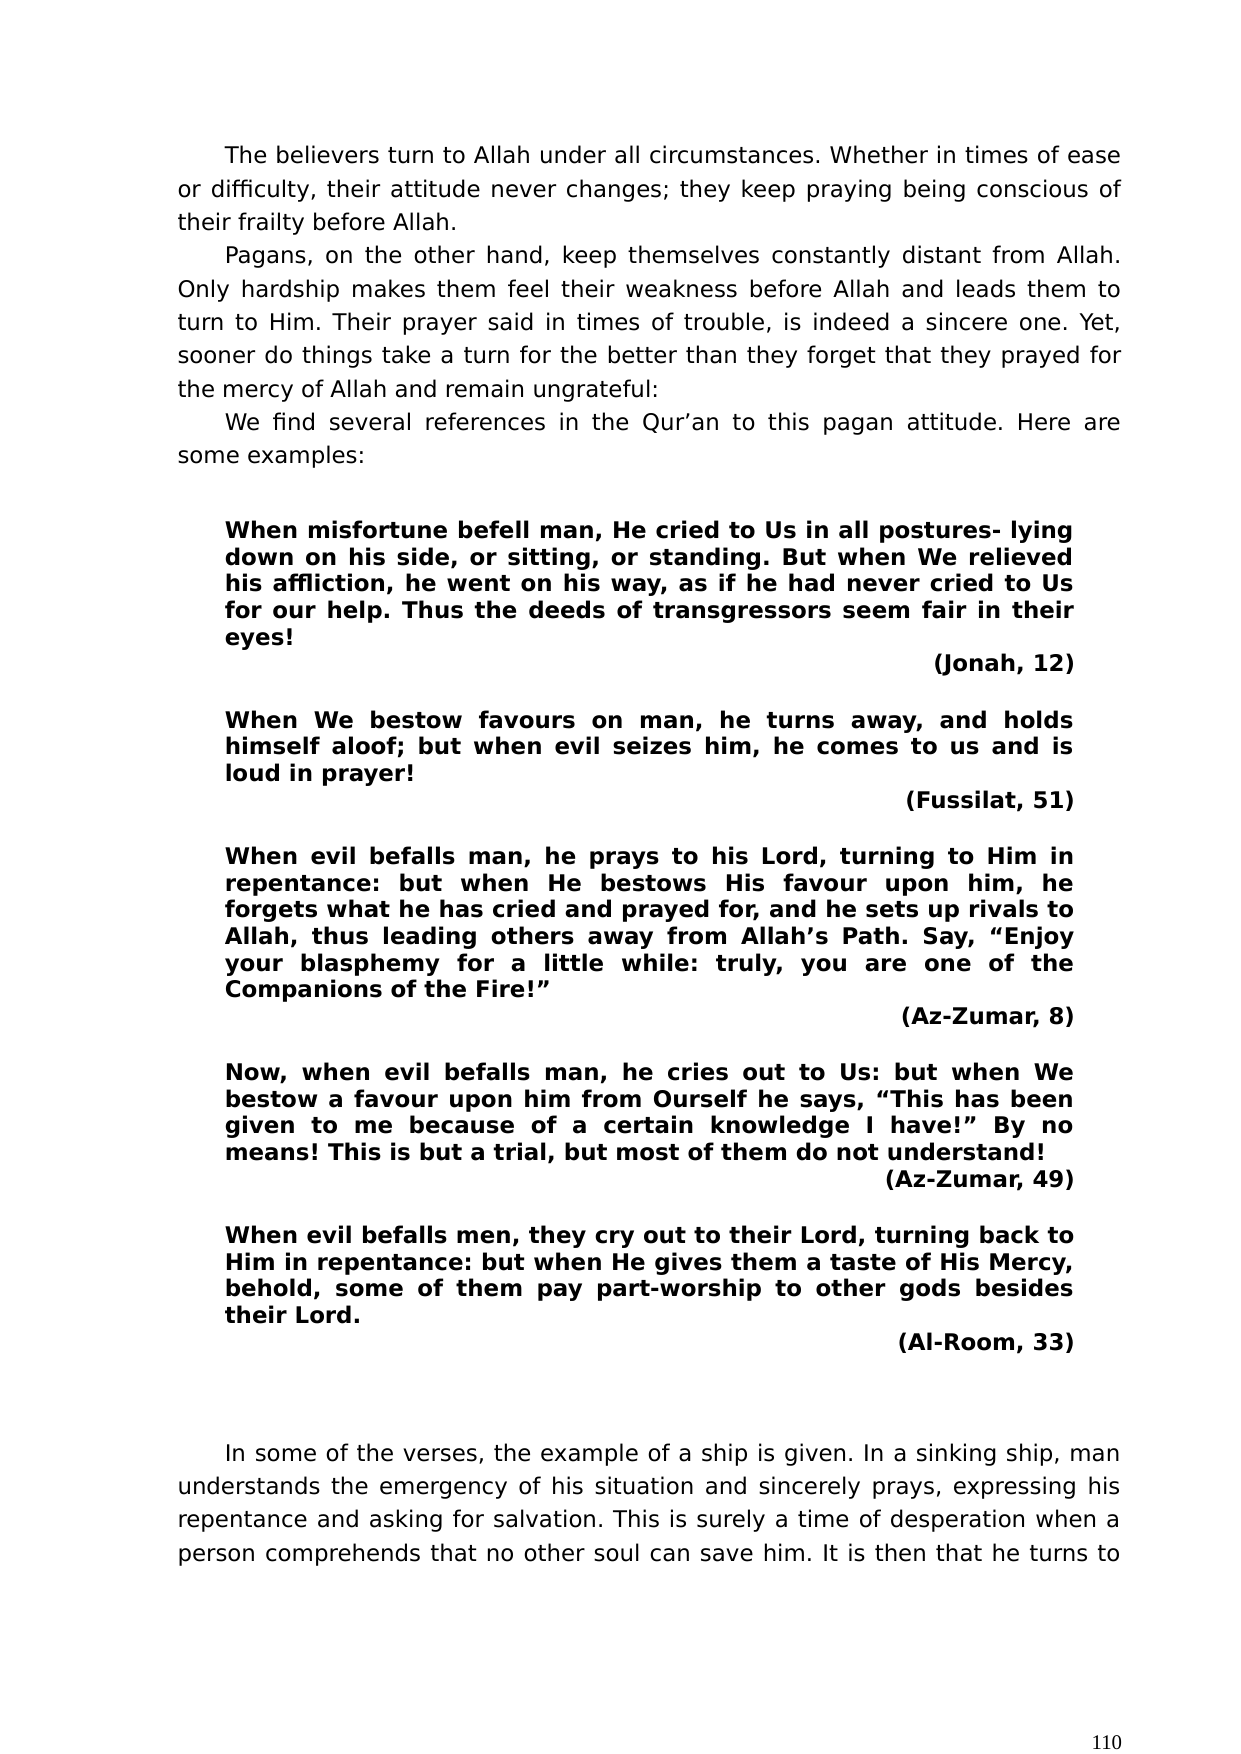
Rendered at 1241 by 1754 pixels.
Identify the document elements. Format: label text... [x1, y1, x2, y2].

text When evil befalls men, they cry out to their Lord, turning back to Him in repentance: but when He gives them a taste of His Mercy, behold, some of them pay part-worship to other gods besides their Lord. [224, 1222, 1075, 1329]
text The believers turn to Allah under all circumstances. Whether in times of ease or difficulty, their attitude never changes; they keep praying being conscious of their frailty before Allah. [177, 136, 1122, 236]
text (Jonah, 12) [224, 651, 1075, 677]
text We find several references in the Qur’an to this pagan attitude. Here are some examples: [177, 402, 1122, 469]
text Now, when evil befalls man, he cries out to Us: but when We bestow a favour upon him from Ourself he says, “This has been given to me because of a certain knowledge I have!” By no means! This is but a trial, but most of them do not understand! [224, 1059, 1075, 1166]
text (Al-Room, 33) [224, 1329, 1075, 1356]
text (Fussilat, 51) [224, 787, 1075, 813]
text (Az-Zumar, 49) [224, 1166, 1075, 1193]
text When We bestow favours on man, he turns away, and holds himself aloof; but when evil seizes him, he comes to us and is loud in prayer! [224, 707, 1075, 787]
text (Az-Zumar, 8) [224, 1003, 1075, 1030]
text When evil befalls man, he prays to his Lord, turning to Him in repentance: but when He bestows His favour upon him, he forgets what he has cried and prayed for, and he sets up rivals to Allah, thus leading others away from Allah’s Path. Say, “Enjoy your blasphemy for a little while: truly, you are one of the Companions of the Fire!” [224, 843, 1075, 1003]
text In some of the verses, the example of a ship is given. In a sinking ship, man understands the emergency of his situation and sincerely prays, expressing his repentance and asking for salvation. This is surely a time of desperation when a person comprehends that no other soul can save him. It is then that he turns to [177, 1433, 1122, 1567]
text Pagans, on the other hand, keep themselves constantly distant from Allah. Only hardship makes them feel their weakness before Allah and leads them to turn to Him. Their prayer said in times of trouble, is indeed a sincere one. Yet, sooner do things take a turn for the better than they forget that they prayed for the mercy of Allah and remain ungrateful: [177, 236, 1122, 402]
text When misfortune befell man, He cried to Us in all postures- lying down on his side, or sitting, or standing. But when We relieved his affliction, he went on his way, as if he had never cried to Us for our help. Thus the deeds of transgressors seem fair in their eyes! [224, 517, 1075, 651]
